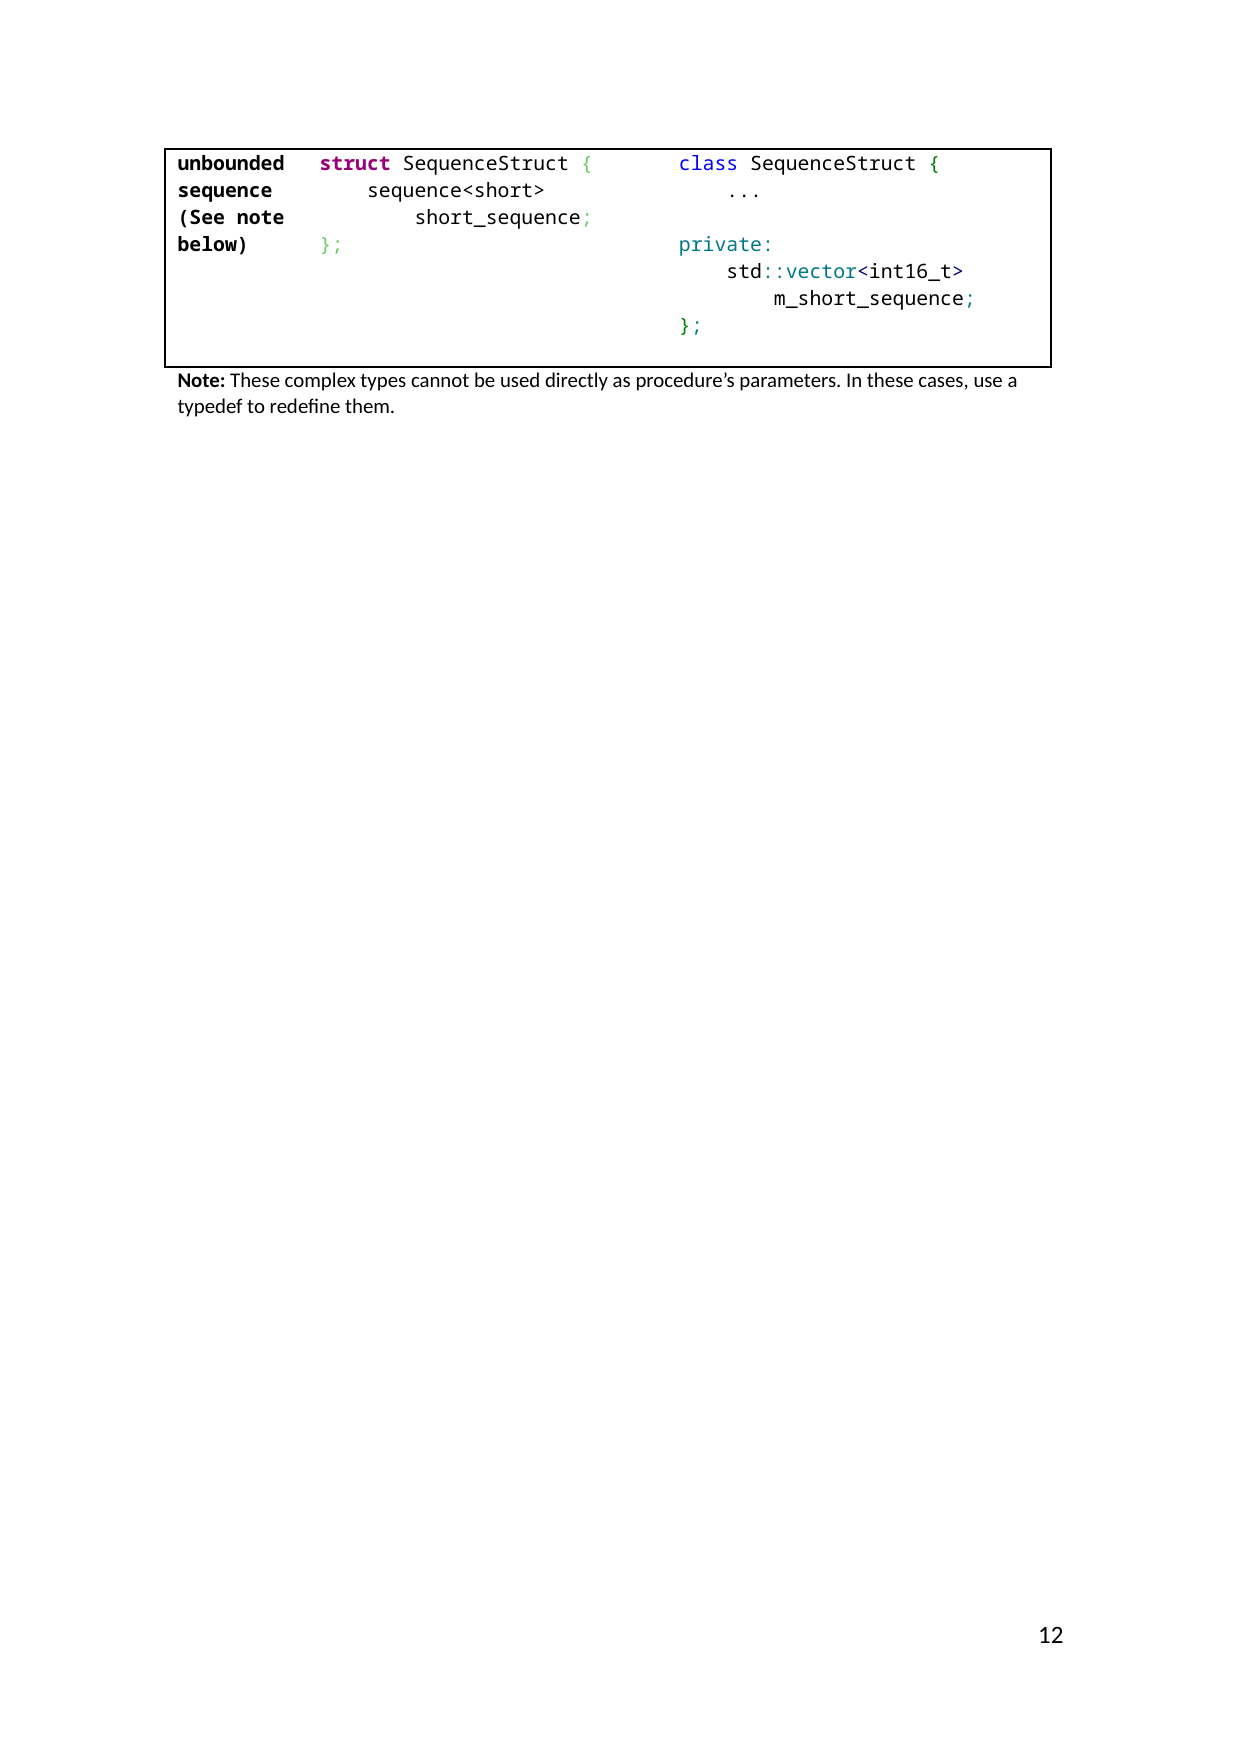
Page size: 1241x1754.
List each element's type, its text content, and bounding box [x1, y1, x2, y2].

table_cell unbounded sequence (See note below) [166, 150, 307, 366]
text Note: These complex types cannot be used directly as procedure’s parameters. In these cases, use a typedef to redefine them. [177, 368, 1063, 418]
table_cell struct SequenceStruct { sequence<short> short_sequence; }; [307, 150, 667, 366]
table_cell class SequenceStruct { ... private: std::vector<int16_t> m_short_sequence; }; [667, 150, 1050, 366]
